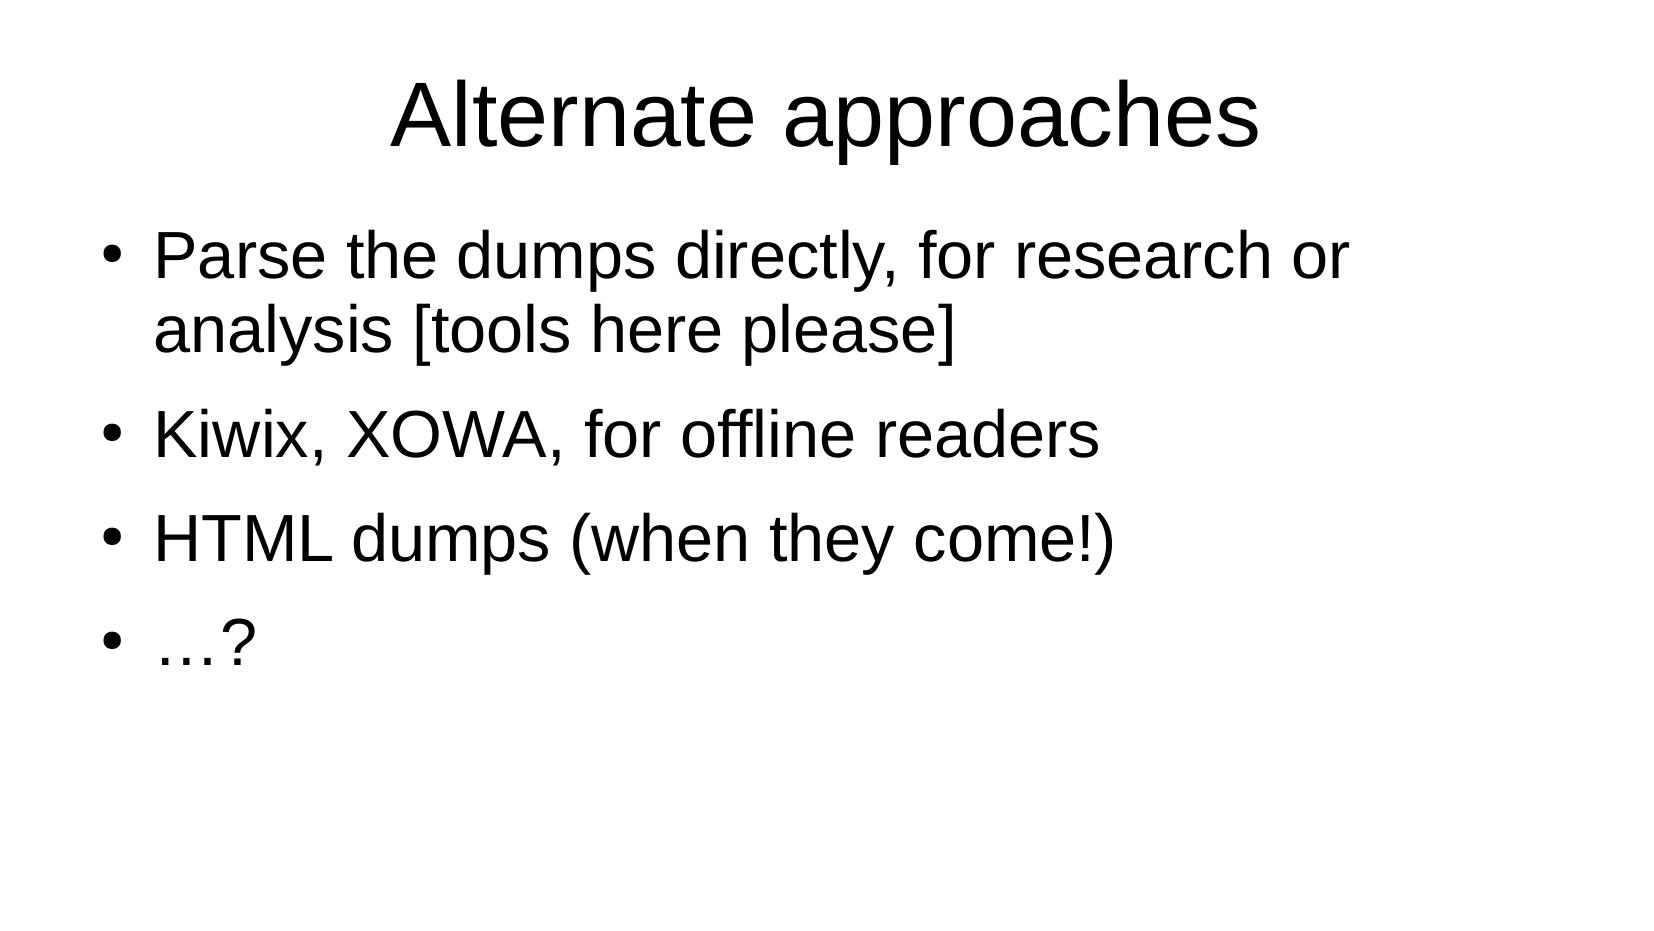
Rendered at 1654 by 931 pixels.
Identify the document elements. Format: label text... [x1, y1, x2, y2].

list Parse the dumps directly, for research or analysis [tools here please] Kiwix, XOWA, for offline readers HTML dumps (when they come!) …? [82, 217, 1571, 758]
title Alternate approaches [82, 37, 1571, 193]
